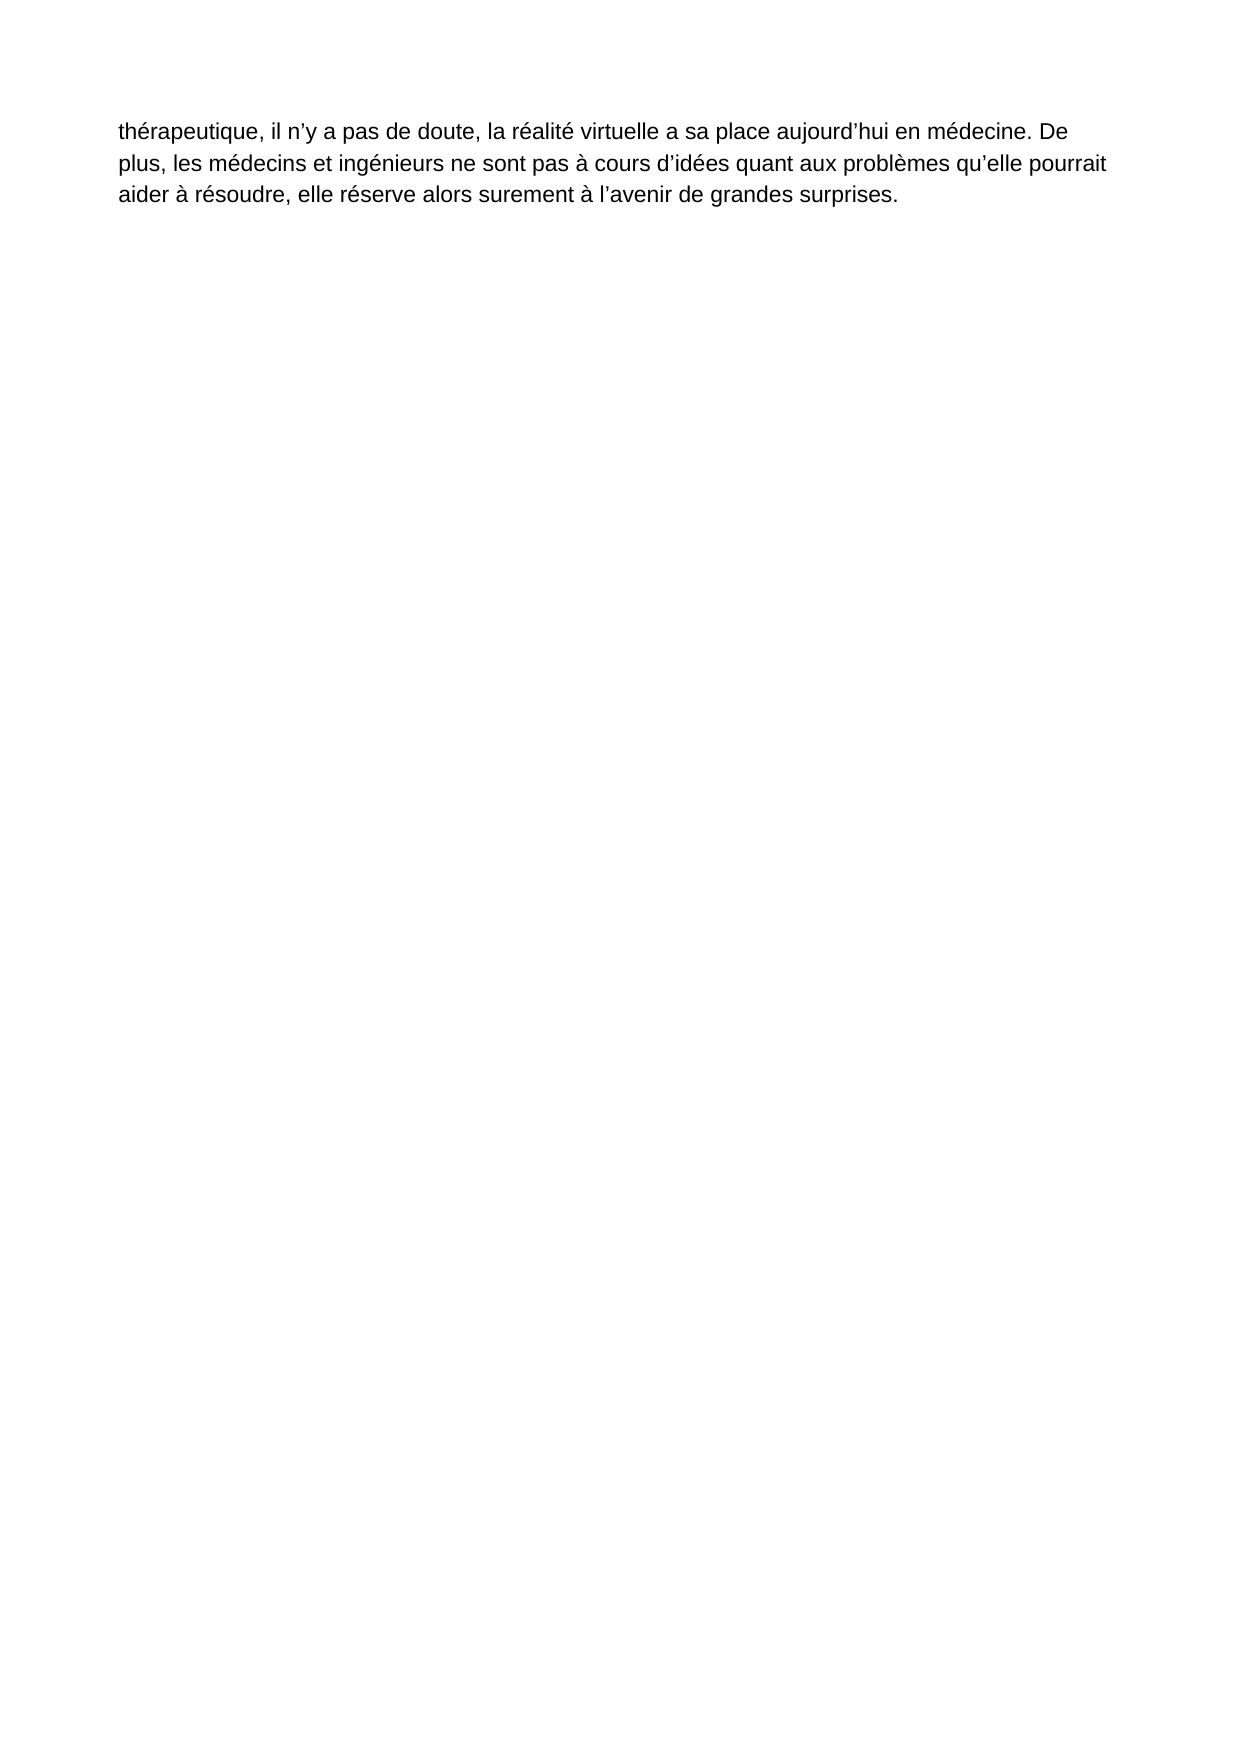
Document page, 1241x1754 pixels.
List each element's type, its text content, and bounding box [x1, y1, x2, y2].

text thérapeutique, il n’y a pas de doute, la réalité virtuelle a sa place aujourd’hui en médecine. De plus, les médecins et ingénieurs ne sont pas à cours d’idées quant aux problèmes qu’elle pourrait aider à résoudre, elle réserve alors surement à l’avenir de grandes surprises. [118, 118, 1122, 208]
